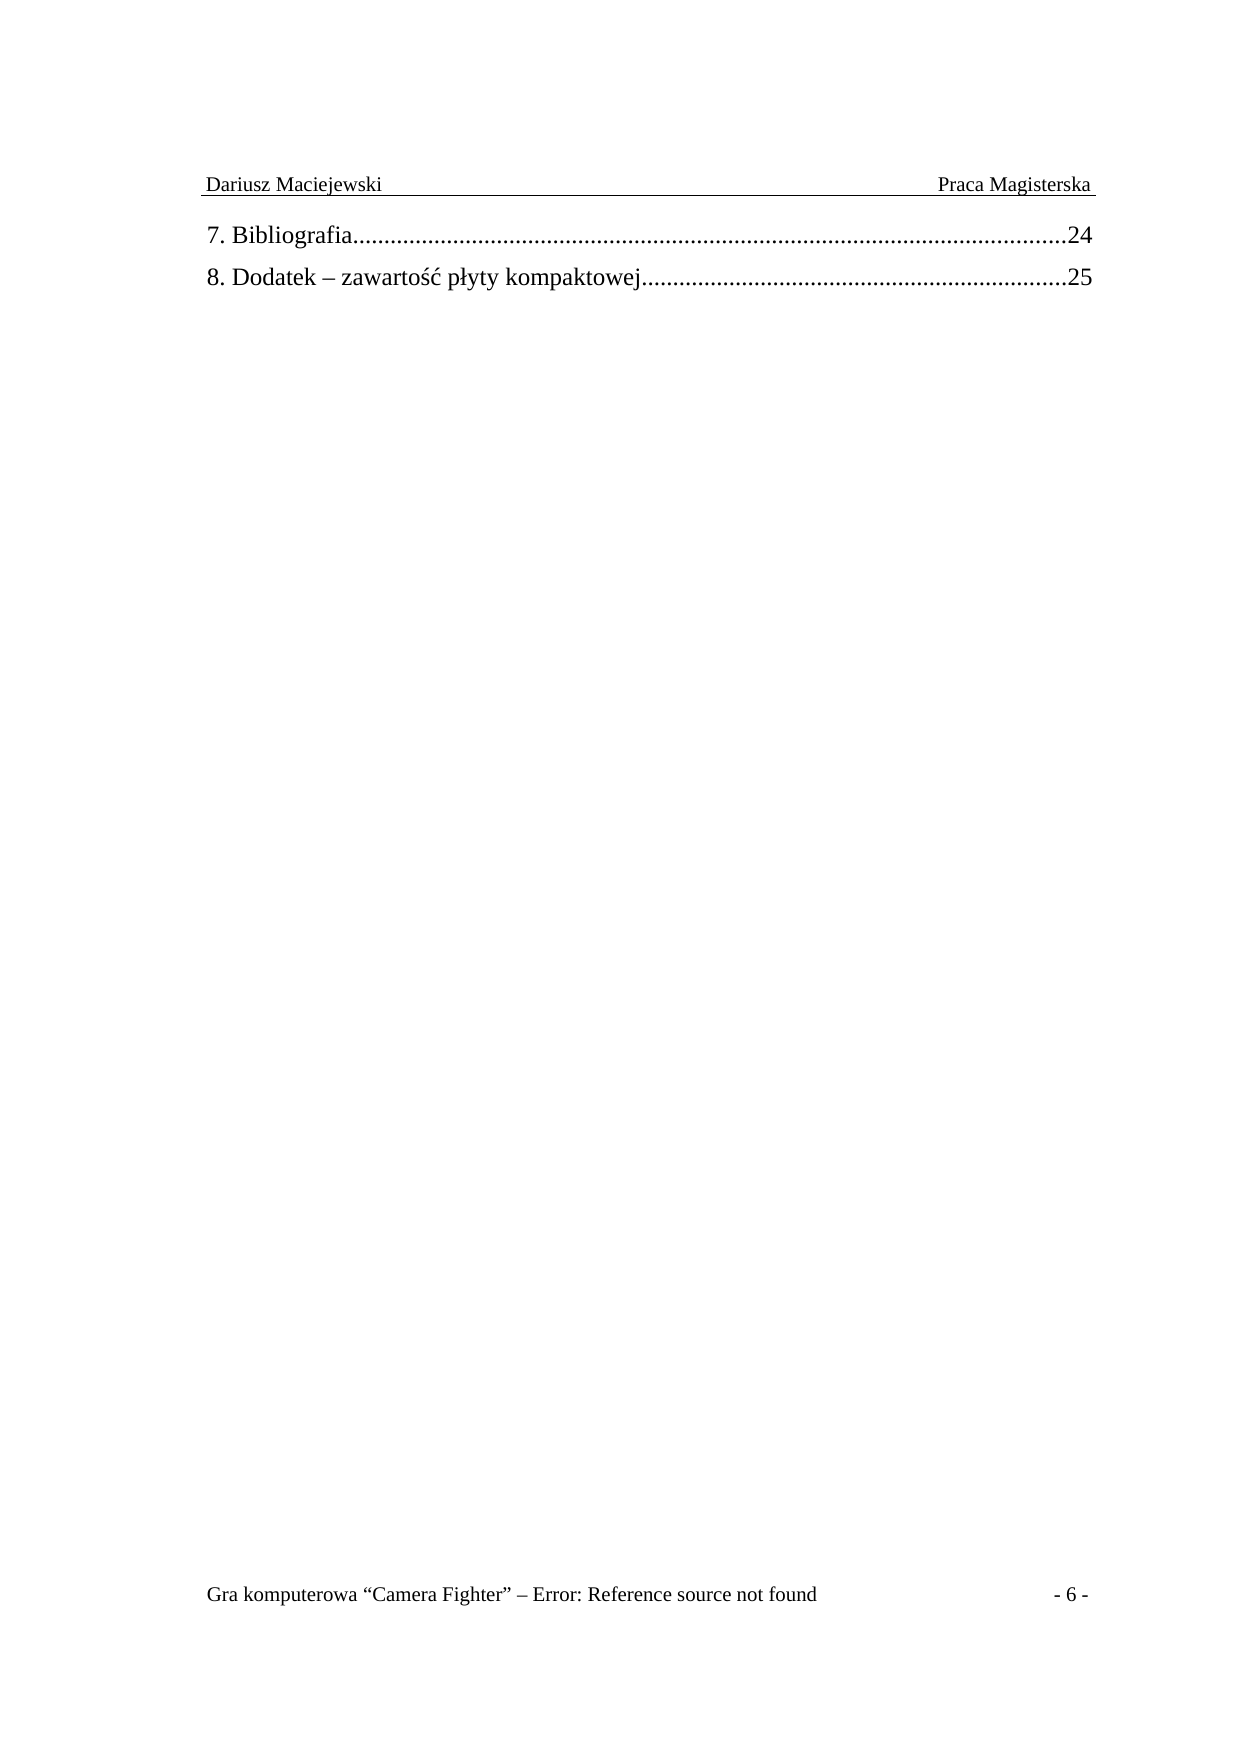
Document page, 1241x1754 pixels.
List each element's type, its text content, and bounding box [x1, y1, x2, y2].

text 7. Bibliografia 24 [207, 221, 1092, 249]
text 8. Dodatek – zawartość płyty kompaktowej 25 [207, 263, 1092, 291]
